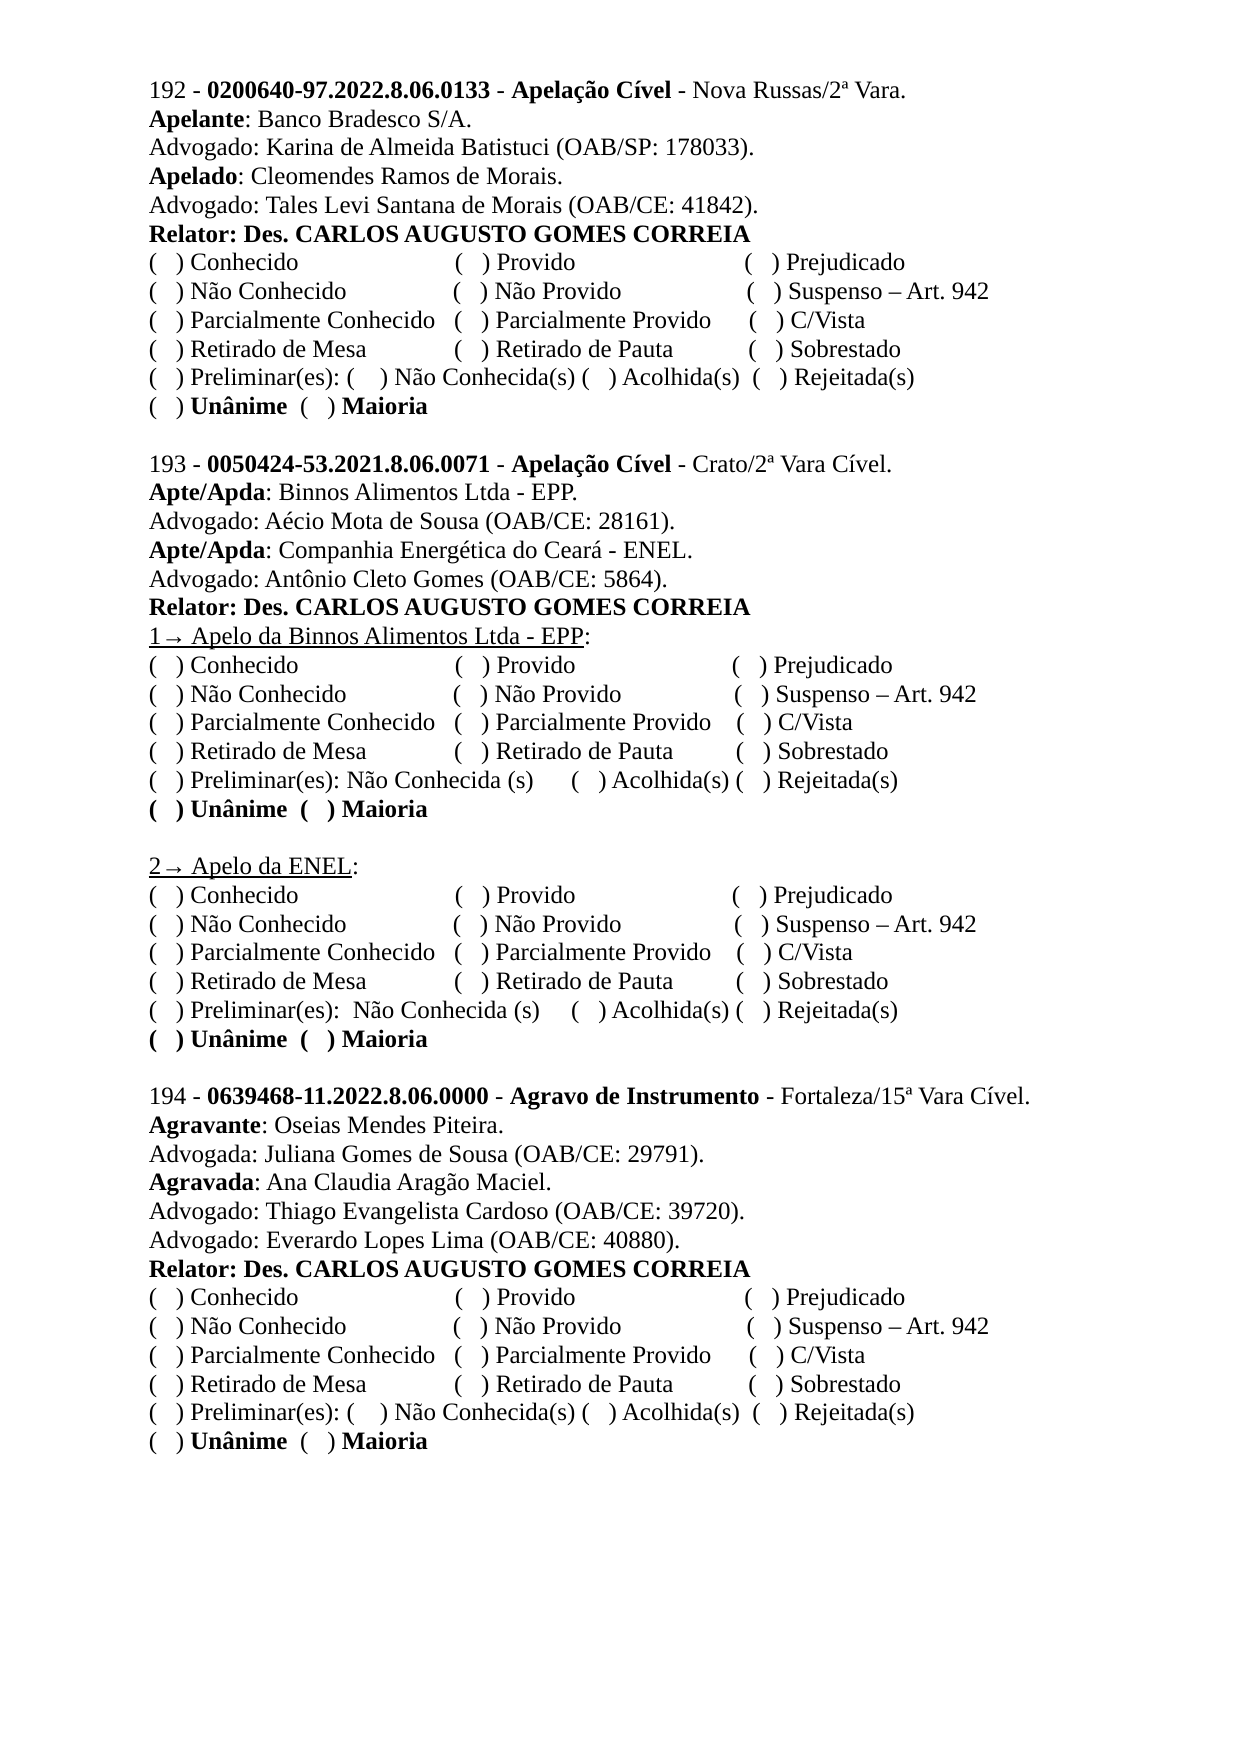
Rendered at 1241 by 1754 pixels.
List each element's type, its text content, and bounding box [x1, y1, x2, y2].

text 1→ Apelo da Binnos Alimentos Ltda - EPP: [148, 621, 1141, 650]
text Apelado: Cleomendes Ramos de Morais. [148, 161, 1141, 190]
text Apelante: Banco Bradesco S/A. [148, 104, 1141, 132]
text ( ) Retirado de Mesa ( ) Retirado de Pauta ( ) Sobrestado [148, 334, 1158, 362]
text Advogado: Antônio Cleto Gomes (OAB/CE: 5864). [148, 564, 1141, 592]
text 192 - 0200640-97.2022.8.06.0133 - Apelação Cível - Nova Russas/2ª Vara. [148, 75, 1141, 104]
text ( ) Não Conhecido ( ) Não Provido ( ) Suspenso – Art. 942 [148, 1311, 1158, 1340]
text ( ) Conhecido ( ) Provido ( ) Prejudicado [148, 247, 1141, 276]
text ( ) Unânime ( ) Maioria [148, 1024, 1158, 1052]
text ( ) Retirado de Mesa ( ) Retirado de Pauta ( ) Sobrestado [148, 736, 1158, 765]
text ( ) Unânime ( ) Maioria [148, 1426, 1158, 1455]
text Relator: Des. CARLOS AUGUSTO GOMES CORREIA [148, 219, 1141, 247]
text ( ) Preliminar(es): ( ) Não Conhecida(s) ( ) Acolhida(s) ( ) Rejeitada(s) [148, 362, 1158, 391]
text ( ) Retirado de Mesa ( ) Retirado de Pauta ( ) Sobrestado [148, 966, 1158, 995]
text Advogado: Karina de Almeida Batistuci (OAB/SP: 178033). [148, 132, 1141, 161]
text 194 - 0639468-11.2022.8.06.0000 - Agravo de Instrumento - Fortaleza/15ª Vara Cível. [148, 1081, 1141, 1110]
text ( ) Unânime ( ) Maioria [148, 391, 1158, 420]
text Apte/Apda: Binnos Alimentos Ltda - EPP. [148, 477, 1141, 506]
text ( ) Parcialmente Conhecido ( ) Parcialmente Provido ( ) C/Vista [148, 1340, 1158, 1369]
text ( ) Parcialmente Conhecido ( ) Parcialmente Provido ( ) C/Vista [148, 937, 1158, 966]
text ( ) Retirado de Mesa ( ) Retirado de Pauta ( ) Sobrestado [148, 1369, 1158, 1397]
text Advogado: Thiago Evangelista Cardoso (OAB/CE: 39720). [148, 1196, 1141, 1225]
text Relator: Des. CARLOS AUGUSTO GOMES CORREIA [148, 592, 1141, 621]
text Advogado: Everardo Lopes Lima (OAB/CE: 40880). [148, 1225, 1141, 1254]
text Advogada: Juliana Gomes de Sousa (OAB/CE: 29791). [148, 1139, 1141, 1167]
text ( ) Não Conhecido ( ) Não Provido ( ) Suspenso – Art. 942 [148, 909, 1158, 937]
text ( ) Parcialmente Conhecido ( ) Parcialmente Provido ( ) C/Vista [148, 707, 1158, 736]
text Advogado: Aécio Mota de Sousa (OAB/CE: 28161). [148, 506, 1141, 535]
text ( ) Preliminar(es): Não Conhecida (s) ( ) Acolhida(s) ( ) Rejeitada(s) [148, 995, 1158, 1024]
text Advogado: Tales Levi Santana de Morais (OAB/CE: 41842). [148, 190, 1141, 219]
text ( ) Unânime ( ) Maioria [148, 794, 1158, 822]
text 2→ Apelo da ENEL: [148, 851, 1141, 880]
text ( ) Conhecido ( ) Provido ( ) Prejudicado [148, 650, 1141, 679]
text ( ) Conhecido ( ) Provido ( ) Prejudicado [148, 1282, 1141, 1311]
text ( ) Conhecido ( ) Provido ( ) Prejudicado [148, 880, 1141, 909]
text ( ) Não Conhecido ( ) Não Provido ( ) Suspenso – Art. 942 [148, 679, 1158, 707]
text ( ) Parcialmente Conhecido ( ) Parcialmente Provido ( ) C/Vista [148, 305, 1158, 334]
text Relator: Des. CARLOS AUGUSTO GOMES CORREIA [148, 1254, 1141, 1282]
text Apte/Apda: Companhia Energética do Ceará - ENEL. [148, 535, 1141, 564]
text 193 - 0050424-53.2021.8.06.0071 - Apelação Cível - Crato/2ª Vara Cível. [148, 449, 1141, 477]
text Agravante: Oseias Mendes Piteira. [148, 1110, 1141, 1139]
text Agravada: Ana Claudia Aragão Maciel. [148, 1167, 1141, 1196]
text ( ) Preliminar(es): Não Conhecida (s) ( ) Acolhida(s) ( ) Rejeitada(s) [148, 765, 1158, 794]
text ( ) Preliminar(es): ( ) Não Conhecida(s) ( ) Acolhida(s) ( ) Rejeitada(s) [148, 1397, 1158, 1426]
text ( ) Não Conhecido ( ) Não Provido ( ) Suspenso – Art. 942 [148, 276, 1158, 305]
